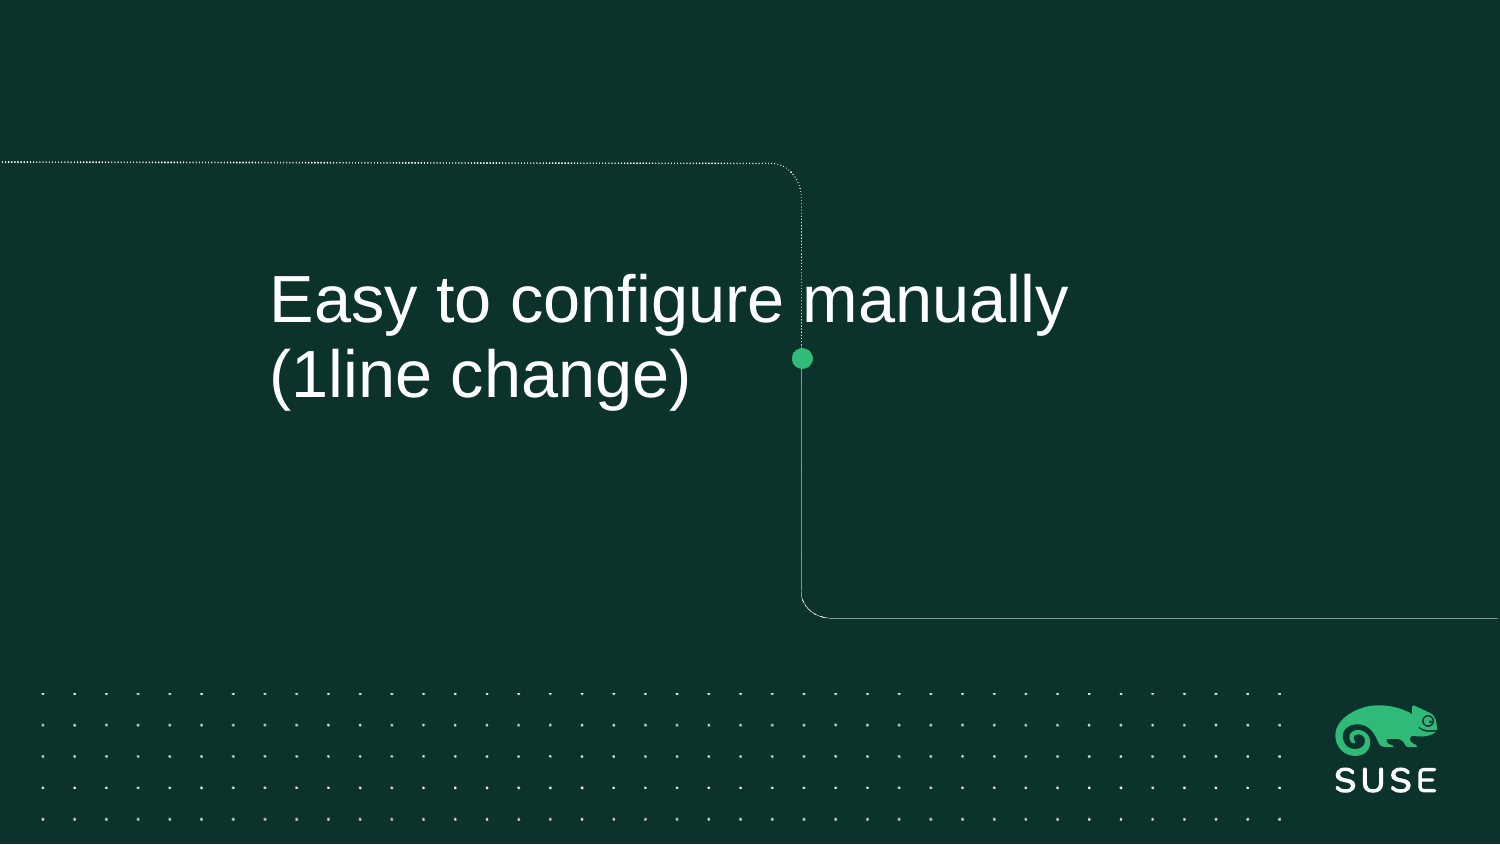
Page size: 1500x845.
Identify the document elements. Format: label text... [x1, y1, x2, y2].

picture [0, 161, 1499, 619]
text_box Easy to configure manually (1line change) [255, 255, 1231, 796]
